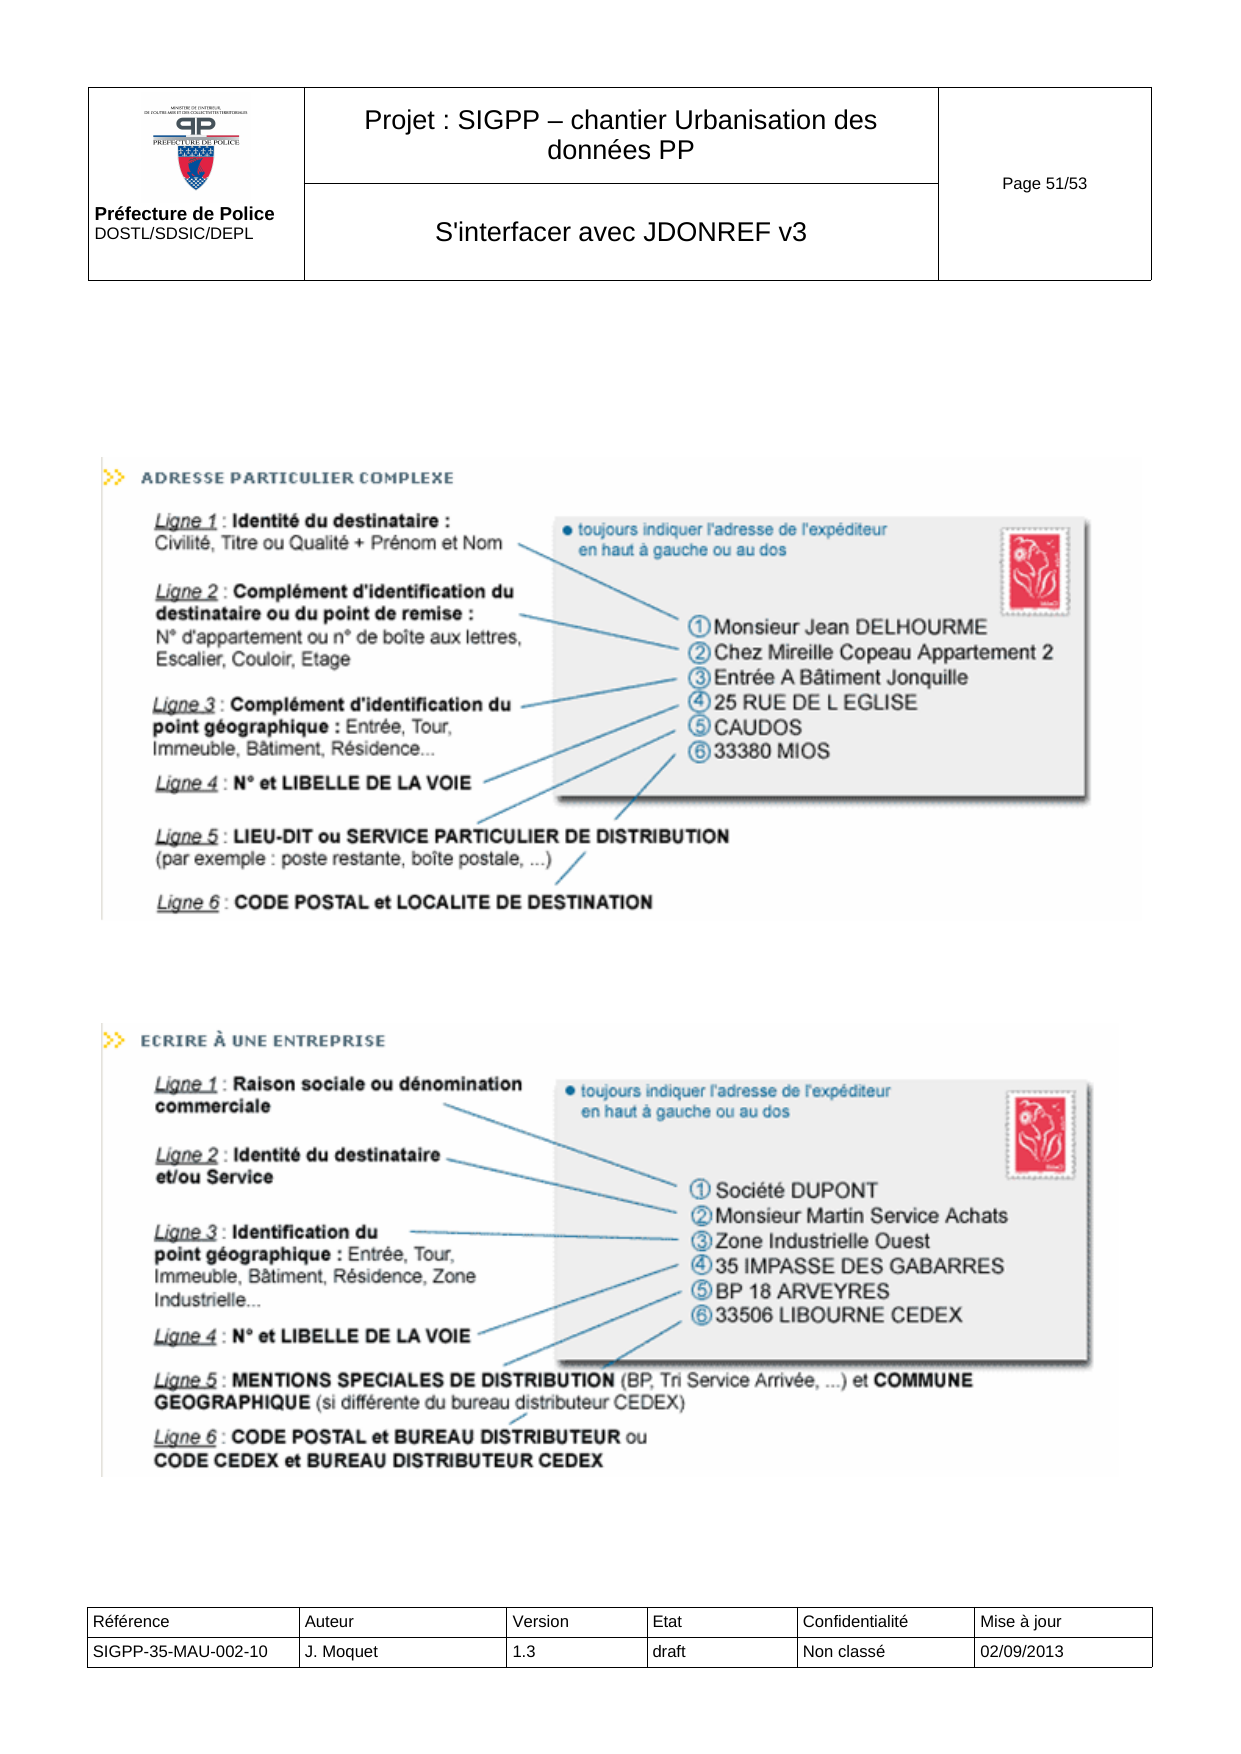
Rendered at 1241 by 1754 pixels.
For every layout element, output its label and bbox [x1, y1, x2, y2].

picture [141, 92, 252, 203]
picture [101, 1023, 1119, 1477]
picture [101, 457, 1143, 928]
